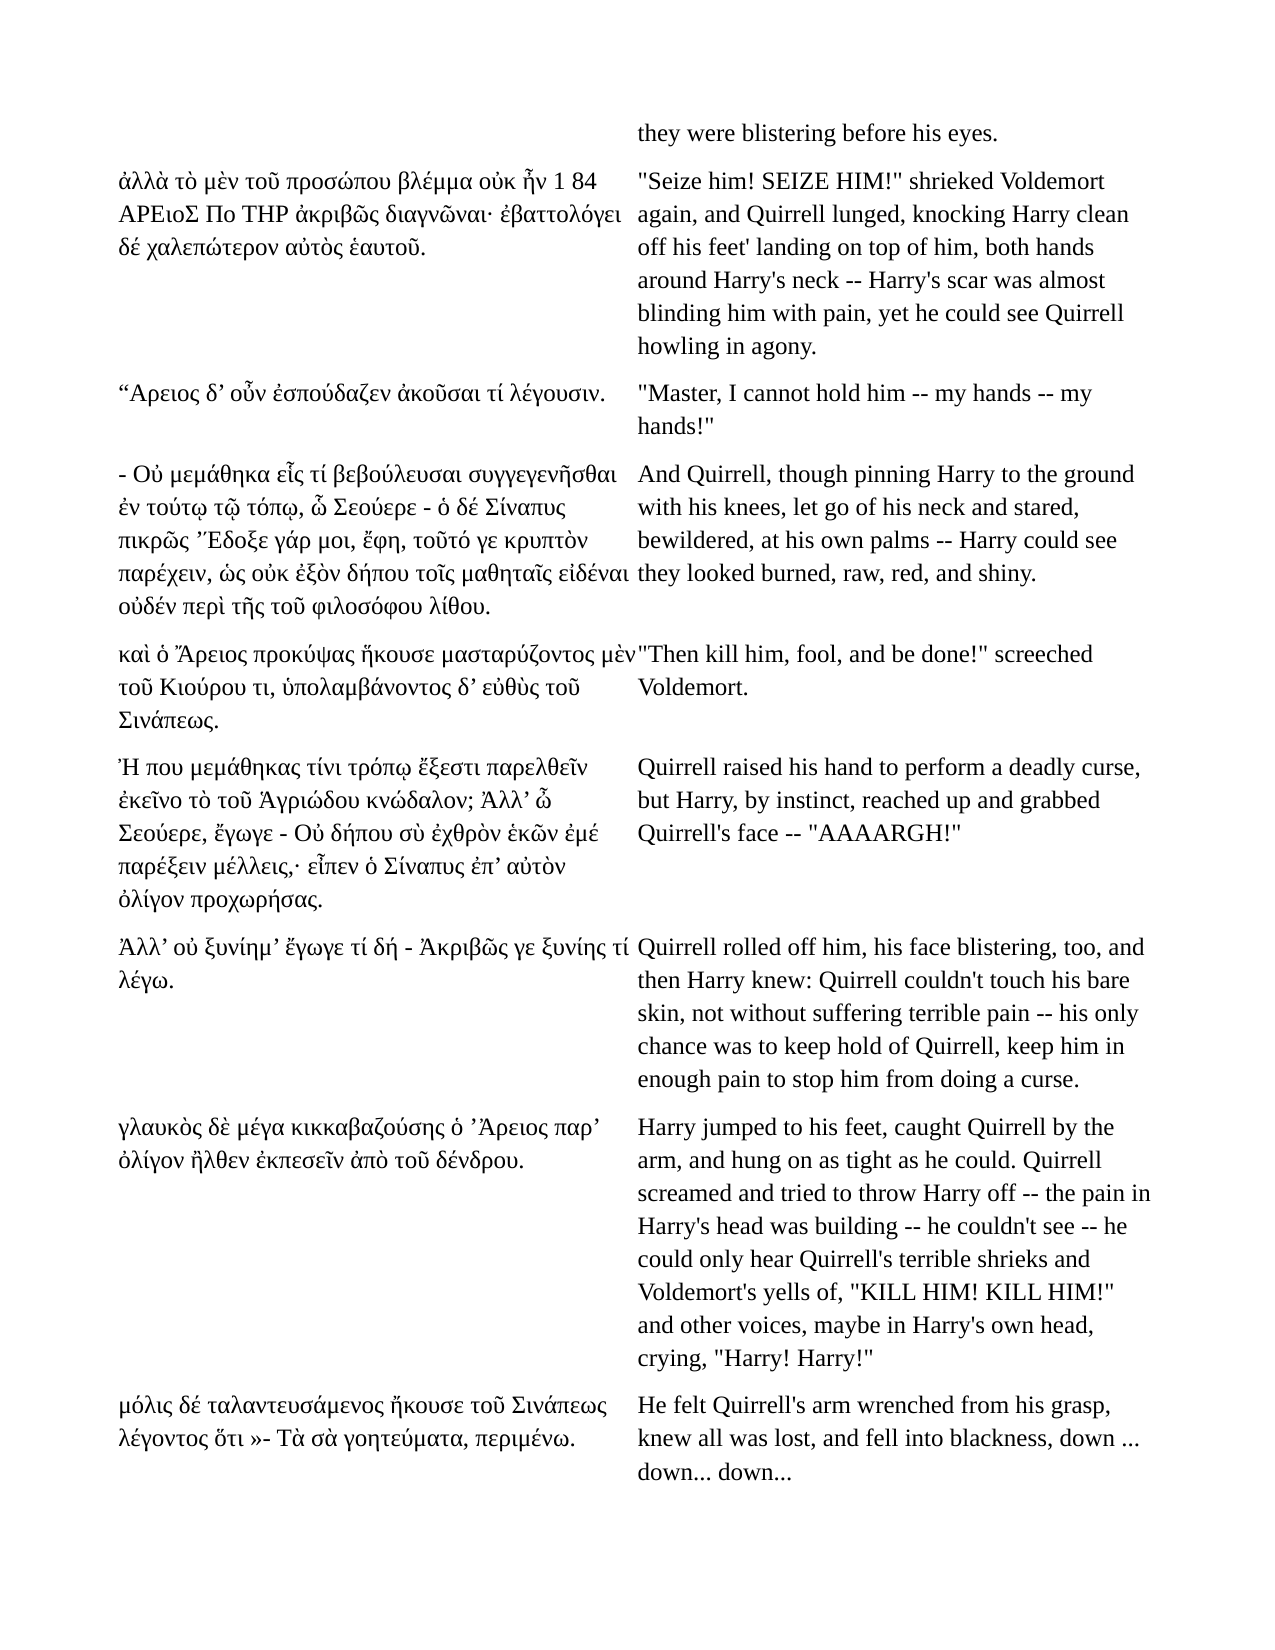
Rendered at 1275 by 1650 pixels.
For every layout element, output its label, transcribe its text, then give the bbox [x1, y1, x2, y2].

table_cell -- they were blistering before his eyes. [638, 118, 1157, 166]
table_cell Quirrell rolled off him, his face blistering, too, and then Harry knew: Quirrell couldn't touch his bare skin, not without suffering terrible pain -- his only chance was to keep hold of Quirrell, keep him in enough pain to stop him from doing a curse. [638, 932, 1157, 1112]
table_cell "Seize him! SEIZE HIM!" shrieked Voldemort again, and Quirrell lunged, knocking Harry clean off his feet' landing on top of him, both hands around Harry's neck -- Harry's scar was almost blinding him with pain, yet he could see Quirrell howling in agony. [638, 166, 1157, 378]
table_cell “Αρειος δ’ οὖν ἐσπούδαζεν ἀκοῦσαι τί λέγουσιν. [118, 379, 637, 459]
table_cell "Master, I cannot hold him -- my hands -- my hands!" [638, 379, 1157, 459]
table_cell Ἀλλ’ οὐ ξυνίημ’ ἔγωγε τί δή - Ἀκριβῶς γε ξυνίης τί λέγω. [118, 932, 637, 1112]
table_cell Harry jumped to his feet, caught Quirrell by the arm, and hung on as tight as he could. Quirrell screamed and tried to throw Harry off -- the pain in Harry's head was building -- he couldn't see -- he could only hear Quirrell's terrible shrieks and Voldemort's yells of, "KILL HIM! KILL HIM!" and other voices, maybe in Harry's own head, crying, "Harry! Harry!" [638, 1112, 1157, 1391]
table_cell καὶ ὁ Ἄρειος προκύψας ἥκουσε μασταρύζοντος μὲν τοῦ Κιούρου τι, ὑπολαμβάνοντος δ’ εὐθὺς τοῦ Σινάπεως. [118, 639, 637, 752]
table_cell And Quirrell, though pinning Harry to the ground with his knees, let go of his neck and stared, bewildered, at his own palms -- Harry could see they looked burned, raw, red, and shiny. [638, 459, 1157, 639]
table_cell Quirrell raised his hand to perform a deadly curse, but Harry, by instinct, reached up and grabbed Quirrell's face -- "AAAARGH!" [638, 753, 1157, 932]
table_cell - Οὐ μεμάθηκα εἷς τί βεβούλευσαι συγγεγενῆσθαι ἐν τούτῳ τῷ τόπῳ, ὧ Σεούερε - ὁ δέ Σίναπυς πικρῶς ’Έδοξε γάρ μοι, ἔφη, τοῦτό γε κρυπτὸν παρέχειν, ὡς οὐκ ἐξὸν δήπου τοῖς μαθηταῖς εἰδέναι οὐδέν περὶ τῆς τοῦ φιλοσόφου λίθου. [118, 459, 637, 639]
table_cell Ἠ που μεμάθηκας τίνι τρόπῳ ἔξεστι παρελθεῖν ἐκεῖνο τὸ τοῦ Ἁγριώδου κνώδαλον; Ἀλλ’ ὦ Σεούερε, ἔγωγε - Οὐ δήπου σὺ ἐχθρὸν ἑκῶν ἐμέ παρέξειν μέλλεις,· εἶπεν ὁ Σίναπυς ἐπ’ αὐτὸν ὀλίγον προχωρήσας. [118, 753, 637, 932]
table_cell He felt Quirrell's arm wrenched from his grasp, knew all was lost, and fell into blackness, down ... down... down... [638, 1391, 1157, 1504]
table_cell "Then kill him, fool, and be done!" screeched Voldemort. [638, 639, 1157, 752]
table_cell ἀλλὰ τὸ μὲν τοῦ προσώπου βλέμμα οὐκ ἦν 1 84 ΑΡΕιοΣ Πο ΤΗΡ ἀκριβῶς διαγνῶναι· ἐβαττολόγει δέ χαλεπώτερον αὐτὸς ἑαυτοῦ. [118, 166, 637, 378]
table_cell [118, 118, 637, 166]
table_cell μόλις δέ ταλαντευσάμενος ἤκουσε τοῦ Σινάπεως λέγοντος ὅτι »- Τὰ σὰ γοητεύματα, περιμένω. [118, 1391, 637, 1504]
table_cell γλαυκὸς δὲ μέγα κικκαβαζούσης ὁ ’Ἀρειος παρ’ ὀλίγον ἢλθεν ἐκπεσεῖν ἀπὸ τοῦ δένδρου. [118, 1112, 637, 1391]
